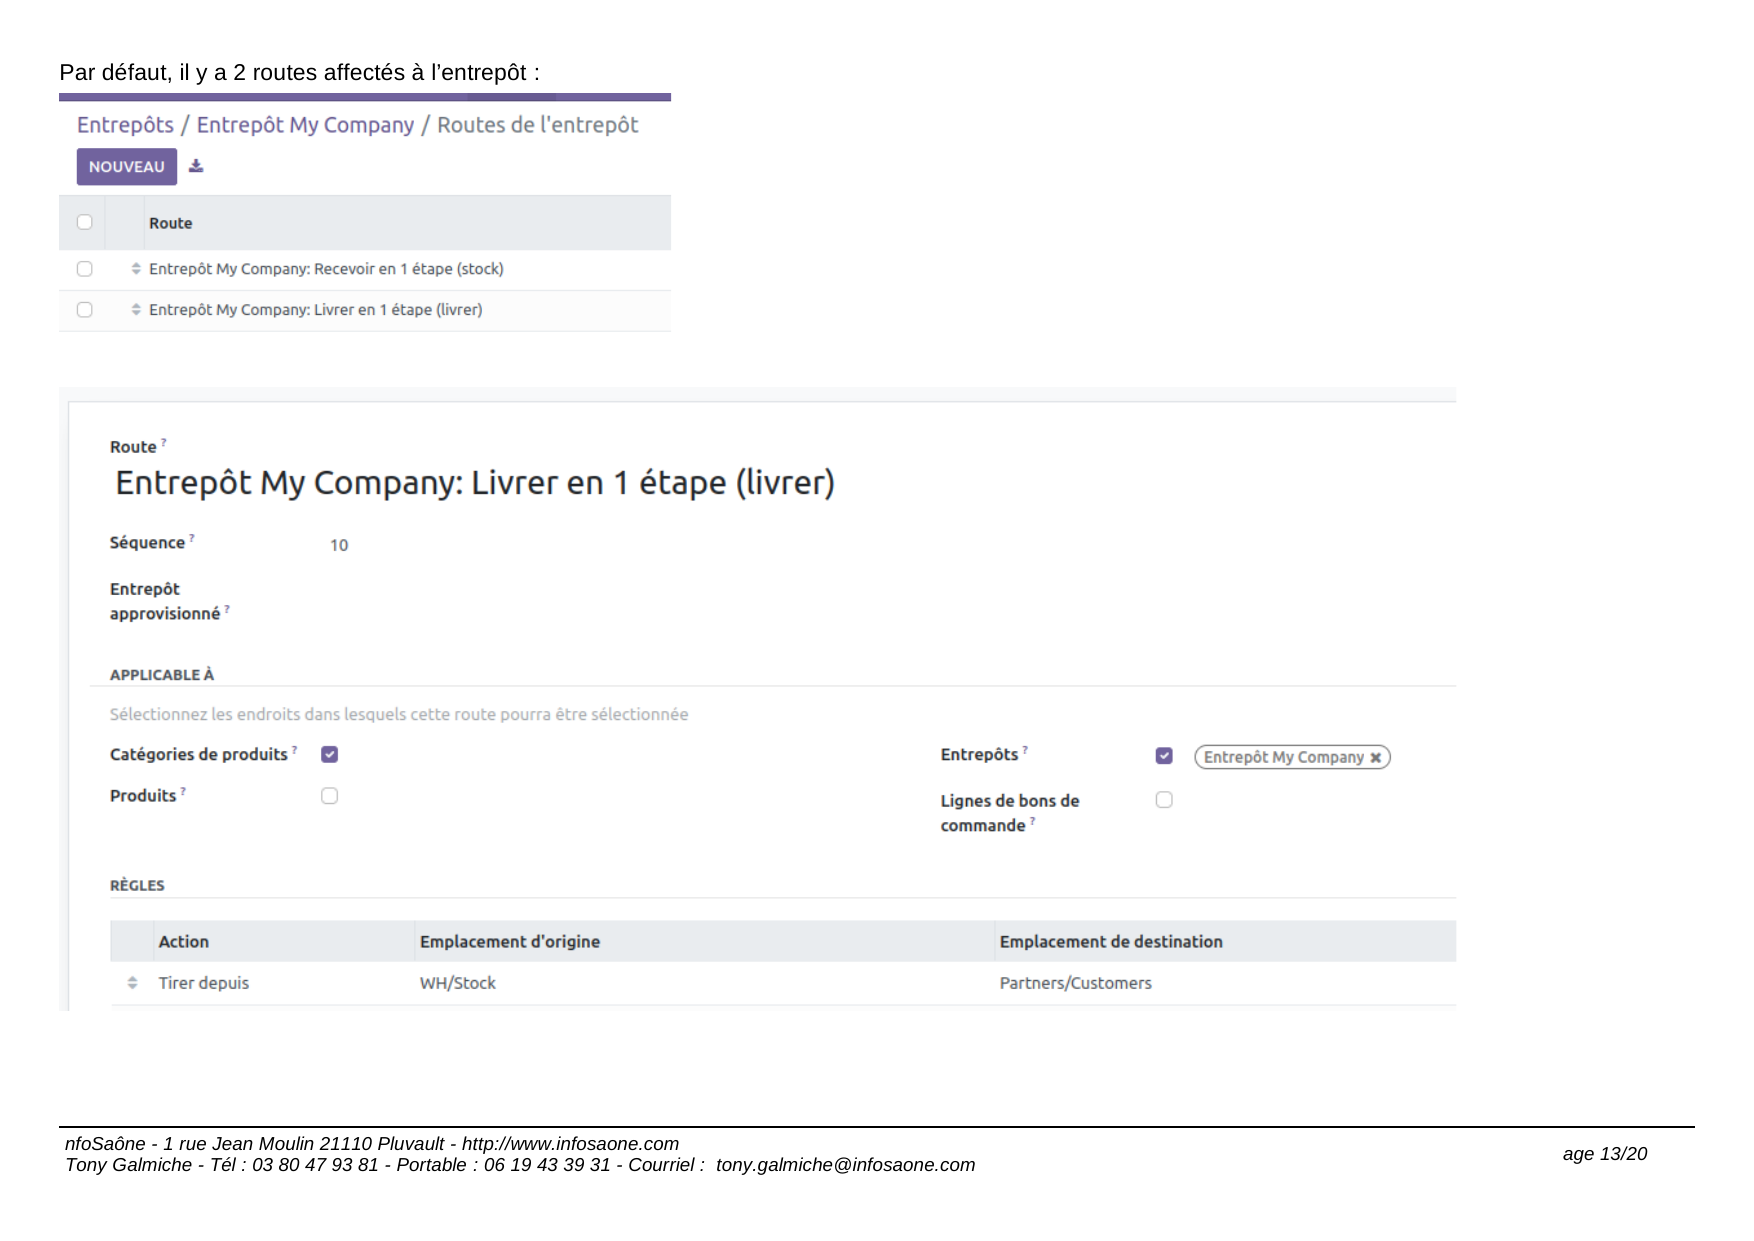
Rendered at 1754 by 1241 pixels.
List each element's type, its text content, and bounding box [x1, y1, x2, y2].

text Par défaut, il y a 2 routes affectés à l’entrepôt : [59, 59, 1695, 85]
picture [59, 93, 672, 344]
picture [59, 387, 1457, 1011]
